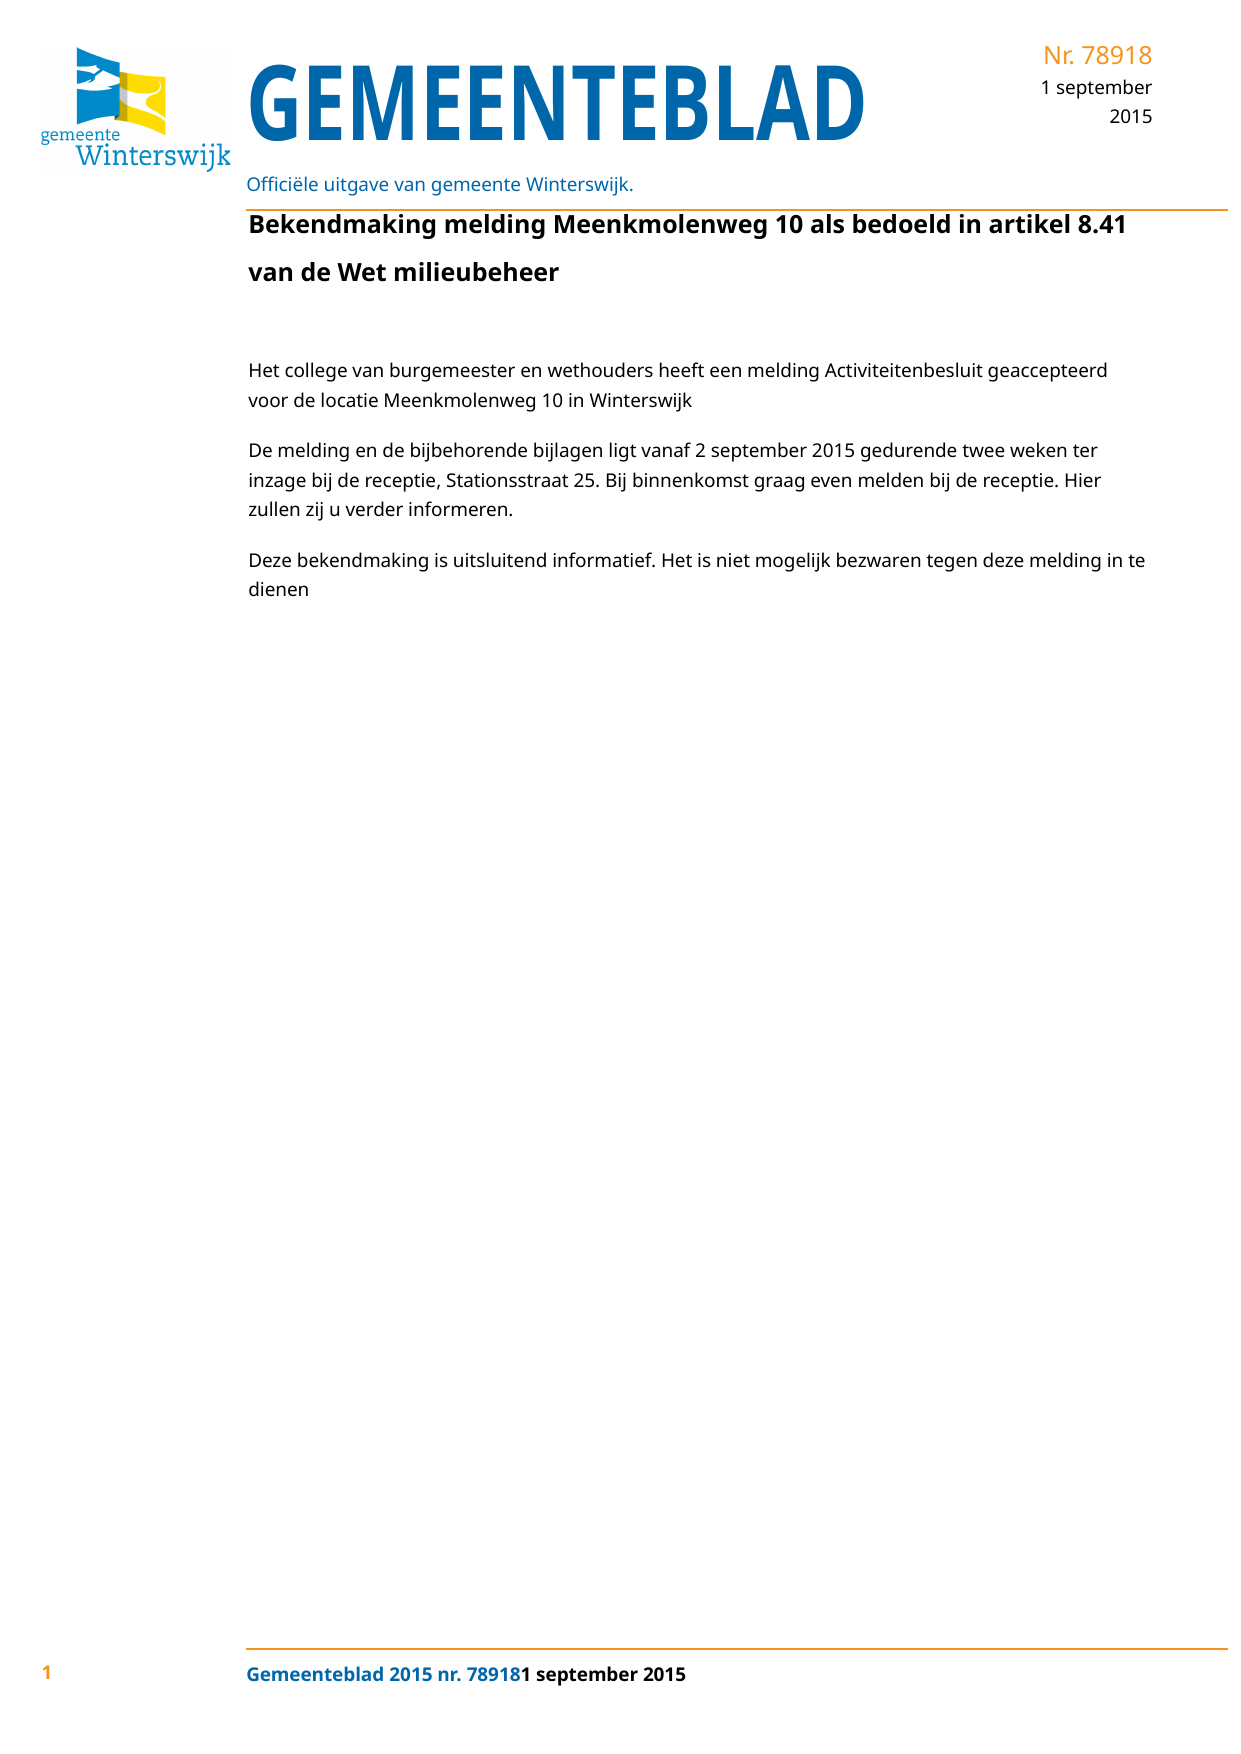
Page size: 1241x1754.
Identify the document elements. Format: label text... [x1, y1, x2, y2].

text Deze bekendmaking is uitsluitend informatief. Het is niet mogelijk bezwaren tegen deze melding in te dienen [248, 547, 1152, 602]
text Bekendmaking melding Meenkmolenweg 10 als bedoeld in artikel 8.41 van de Wet milieubeheer [248, 211, 1152, 288]
picture [41, 47, 231, 172]
picture [225, 153, 231, 162]
text Het college van burgemeester en wethouders heeft een melding Activiteitenbesluit geaccepteerd voor de locatie Meenkmolenweg 10 in Winterswijk [248, 357, 1152, 412]
text De melding en de bijbehorende bijlagen ligt vanaf 2 september 2015 gedurende twee weken ter inzage bij de receptie, Stationsstraat 25. Bij binnenkomst graag even melden bij de receptie. Hier zullen zij u verder informeren. [248, 437, 1152, 522]
